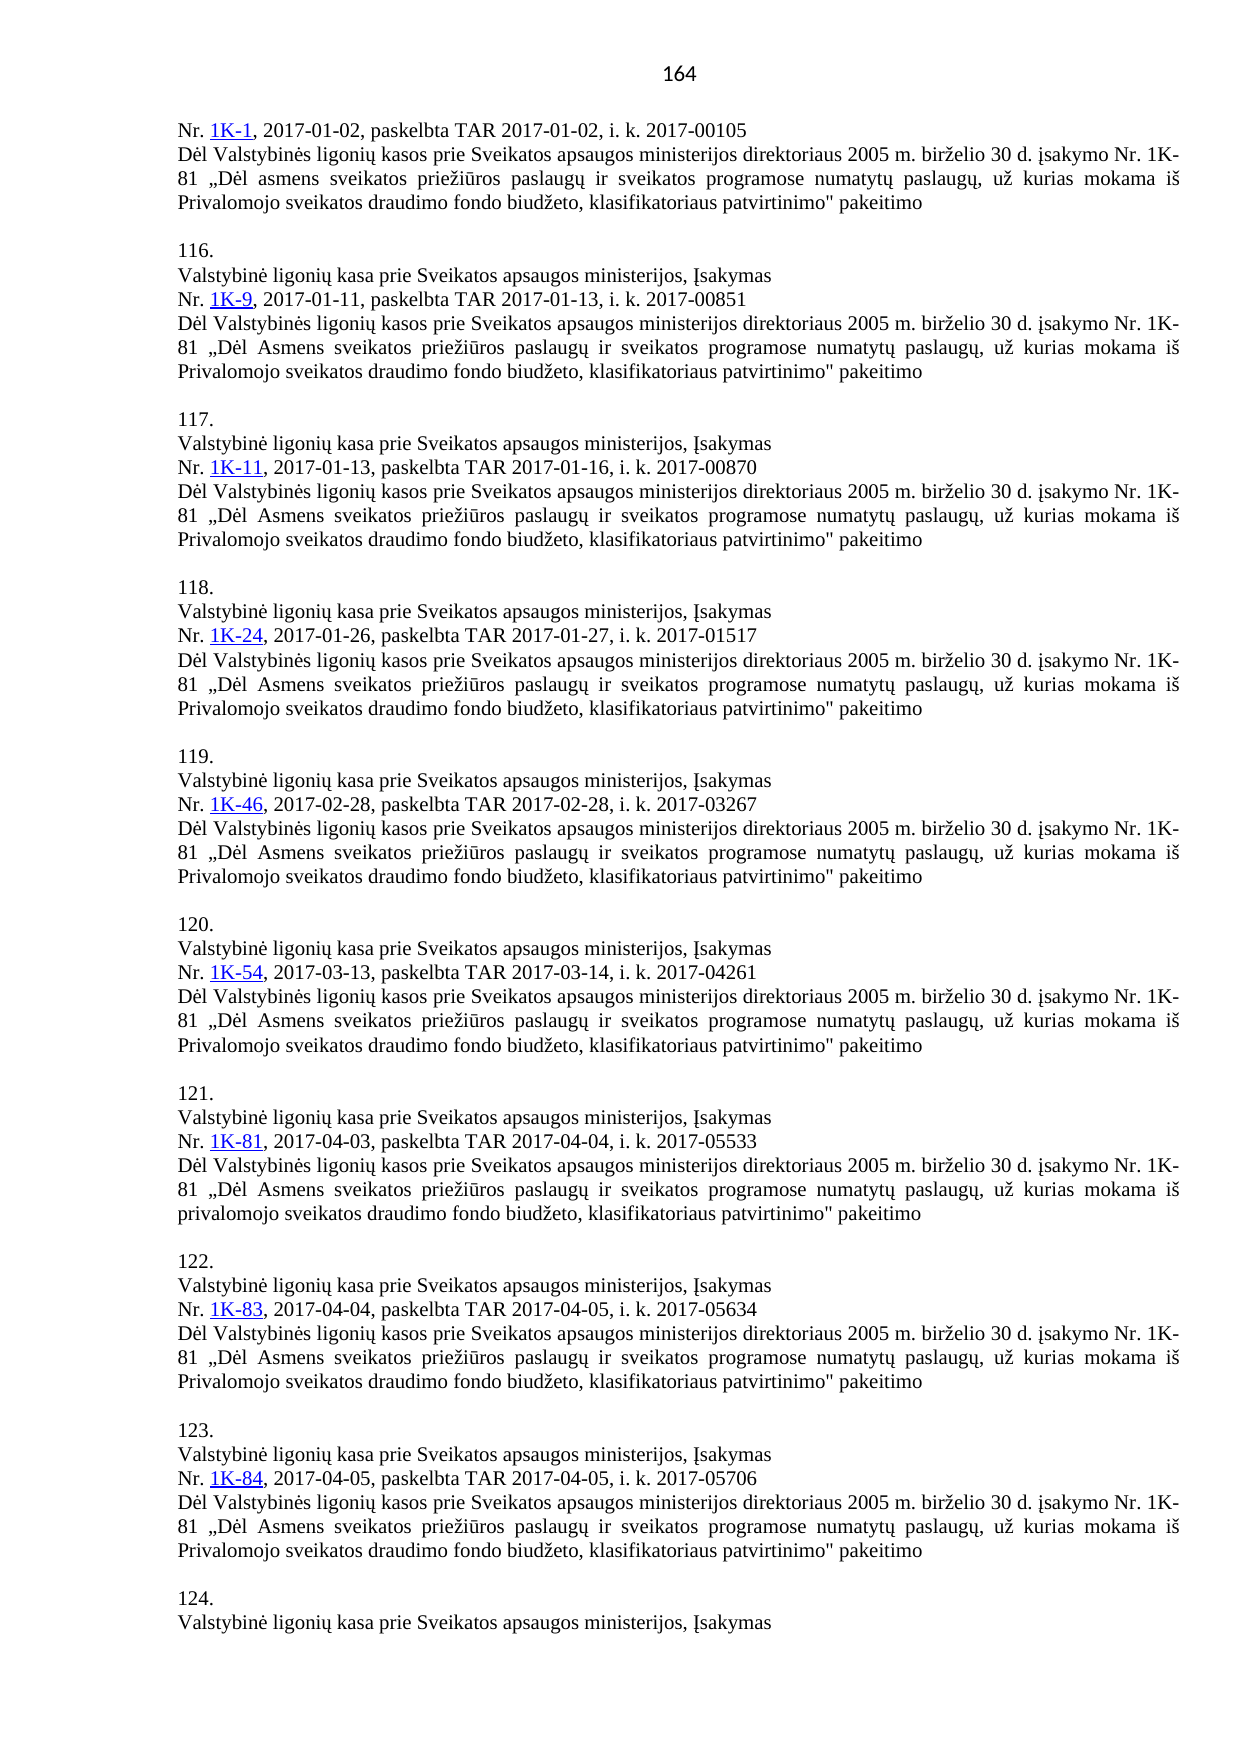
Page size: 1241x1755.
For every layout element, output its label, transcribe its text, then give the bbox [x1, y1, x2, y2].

text 118. [177, 575, 1181, 599]
text 124. [177, 1586, 1181, 1610]
text Nr. 1K-54, 2017-03-13, paskelbta TAR 2017-03-14, i. k. 2017-04261 [177, 960, 1181, 984]
text Nr. 1K-46, 2017-02-28, paskelbta TAR 2017-02-28, i. k. 2017-03267 [177, 792, 1181, 816]
text Dėl Valstybinės ligonių kasos prie Sveikatos apsaugos ministerijos direktoriaus 2005 m. birželio 30 d. įsakymo Nr. 1K-81 „Dėl asmens sveikatos priežiūros paslaugų ir sveikatos programose numatytų paslaugų, už kurias mokama iš Privalomojo sveikatos draudimo fondo biudžeto, klasifikatoriaus patvirtinimo" pakeitimo [177, 142, 1181, 214]
text Valstybinė ligonių kasa prie Sveikatos apsaugos ministerijos, Įsakymas [177, 1105, 1181, 1129]
text Dėl Valstybinės ligonių kasos prie Sveikatos apsaugos ministerijos direktoriaus 2005 m. birželio 30 d. įsakymo Nr. 1K-81 „Dėl Asmens sveikatos priežiūros paslaugų ir sveikatos programose numatytų paslaugų, už kurias mokama iš Privalomojo sveikatos draudimo fondo biudžeto, klasifikatoriaus patvirtinimo" pakeitimo [177, 1490, 1181, 1562]
text Dėl Valstybinės ligonių kasos prie Sveikatos apsaugos ministerijos direktoriaus 2005 m. birželio 30 d. įsakymo Nr. 1K-81 „Dėl Asmens sveikatos priežiūros paslaugų ir sveikatos programose numatytų paslaugų, už kurias mokama iš Privalomojo sveikatos draudimo fondo biudžeto, klasifikatoriaus patvirtinimo" pakeitimo [177, 1321, 1181, 1393]
text Valstybinė ligonių kasa prie Sveikatos apsaugos ministerijos, Įsakymas [177, 1442, 1181, 1466]
text Nr. 1K-11, 2017-01-13, paskelbta TAR 2017-01-16, i. k. 2017-00870 [177, 455, 1181, 479]
text Dėl Valstybinės ligonių kasos prie Sveikatos apsaugos ministerijos direktoriaus 2005 m. birželio 30 d. įsakymo Nr. 1K-81 „Dėl Asmens sveikatos priežiūros paslaugų ir sveikatos programose numatytų paslaugų, už kurias mokama iš privalomojo sveikatos draudimo fondo biudžeto, klasifikatoriaus patvirtinimo" pakeitimo [177, 1153, 1181, 1225]
text Valstybinė ligonių kasa prie Sveikatos apsaugos ministerijos, Įsakymas [177, 599, 1181, 623]
text Valstybinė ligonių kasa prie Sveikatos apsaugos ministerijos, Įsakymas [177, 1610, 1181, 1634]
text 123. [177, 1417, 1181, 1442]
text Nr. 1K-1, 2017-01-02, paskelbta TAR 2017-01-02, i. k. 2017-00105 [177, 118, 1181, 142]
text Dėl Valstybinės ligonių kasos prie Sveikatos apsaugos ministerijos direktoriaus 2005 m. birželio 30 d. įsakymo Nr. 1K-81 „Dėl Asmens sveikatos priežiūros paslaugų ir sveikatos programose numatytų paslaugų, už kurias mokama iš Privalomojo sveikatos draudimo fondo biudžeto, klasifikatoriaus patvirtinimo" pakeitimo [177, 479, 1181, 551]
text Dėl Valstybinės ligonių kasos prie Sveikatos apsaugos ministerijos direktoriaus 2005 m. birželio 30 d. įsakymo Nr. 1K-81 „Dėl Asmens sveikatos priežiūros paslaugų ir sveikatos programose numatytų paslaugų, už kurias mokama iš Privalomojo sveikatos draudimo fondo biudžeto, klasifikatoriaus patvirtinimo" pakeitimo [177, 816, 1181, 888]
text Nr. 1K-9, 2017-01-11, paskelbta TAR 2017-01-13, i. k. 2017-00851 [177, 287, 1181, 311]
text Valstybinė ligonių kasa prie Sveikatos apsaugos ministerijos, Įsakymas [177, 936, 1181, 960]
text 119. [177, 744, 1181, 768]
text 121. [177, 1081, 1181, 1105]
text Nr. 1K-81, 2017-04-03, paskelbta TAR 2017-04-04, i. k. 2017-05533 [177, 1129, 1181, 1153]
text Nr. 1K-83, 2017-04-04, paskelbta TAR 2017-04-05, i. k. 2017-05634 [177, 1297, 1181, 1321]
text 122. [177, 1249, 1181, 1273]
text Nr. 1K-84, 2017-04-05, paskelbta TAR 2017-04-05, i. k. 2017-05706 [177, 1466, 1181, 1490]
text Nr. 1K-24, 2017-01-26, paskelbta TAR 2017-01-27, i. k. 2017-01517 [177, 623, 1181, 647]
text Dėl Valstybinės ligonių kasos prie Sveikatos apsaugos ministerijos direktoriaus 2005 m. birželio 30 d. įsakymo Nr. 1K-81 „Dėl Asmens sveikatos priežiūros paslaugų ir sveikatos programose numatytų paslaugų, už kurias mokama iš Privalomojo sveikatos draudimo fondo biudžeto, klasifikatoriaus patvirtinimo" pakeitimo [177, 984, 1181, 1057]
text Dėl Valstybinės ligonių kasos prie Sveikatos apsaugos ministerijos direktoriaus 2005 m. birželio 30 d. įsakymo Nr. 1K-81 „Dėl Asmens sveikatos priežiūros paslaugų ir sveikatos programose numatytų paslaugų, už kurias mokama iš Privalomojo sveikatos draudimo fondo biudžeto, klasifikatoriaus patvirtinimo" pakeitimo [177, 647, 1181, 720]
text 120. [177, 912, 1181, 936]
text Valstybinė ligonių kasa prie Sveikatos apsaugos ministerijos, Įsakymas [177, 1273, 1181, 1297]
text Valstybinė ligonių kasa prie Sveikatos apsaugos ministerijos, Įsakymas [177, 431, 1181, 455]
text 117. [177, 407, 1181, 431]
text Valstybinė ligonių kasa prie Sveikatos apsaugos ministerijos, Įsakymas [177, 768, 1181, 792]
text 116. [177, 238, 1181, 262]
text Dėl Valstybinės ligonių kasos prie Sveikatos apsaugos ministerijos direktoriaus 2005 m. birželio 30 d. įsakymo Nr. 1K-81 „Dėl Asmens sveikatos priežiūros paslaugų ir sveikatos programose numatytų paslaugų, už kurias mokama iš Privalomojo sveikatos draudimo fondo biudžeto, klasifikatoriaus patvirtinimo" pakeitimo [177, 311, 1181, 383]
text Valstybinė ligonių kasa prie Sveikatos apsaugos ministerijos, Įsakymas [177, 262, 1181, 287]
